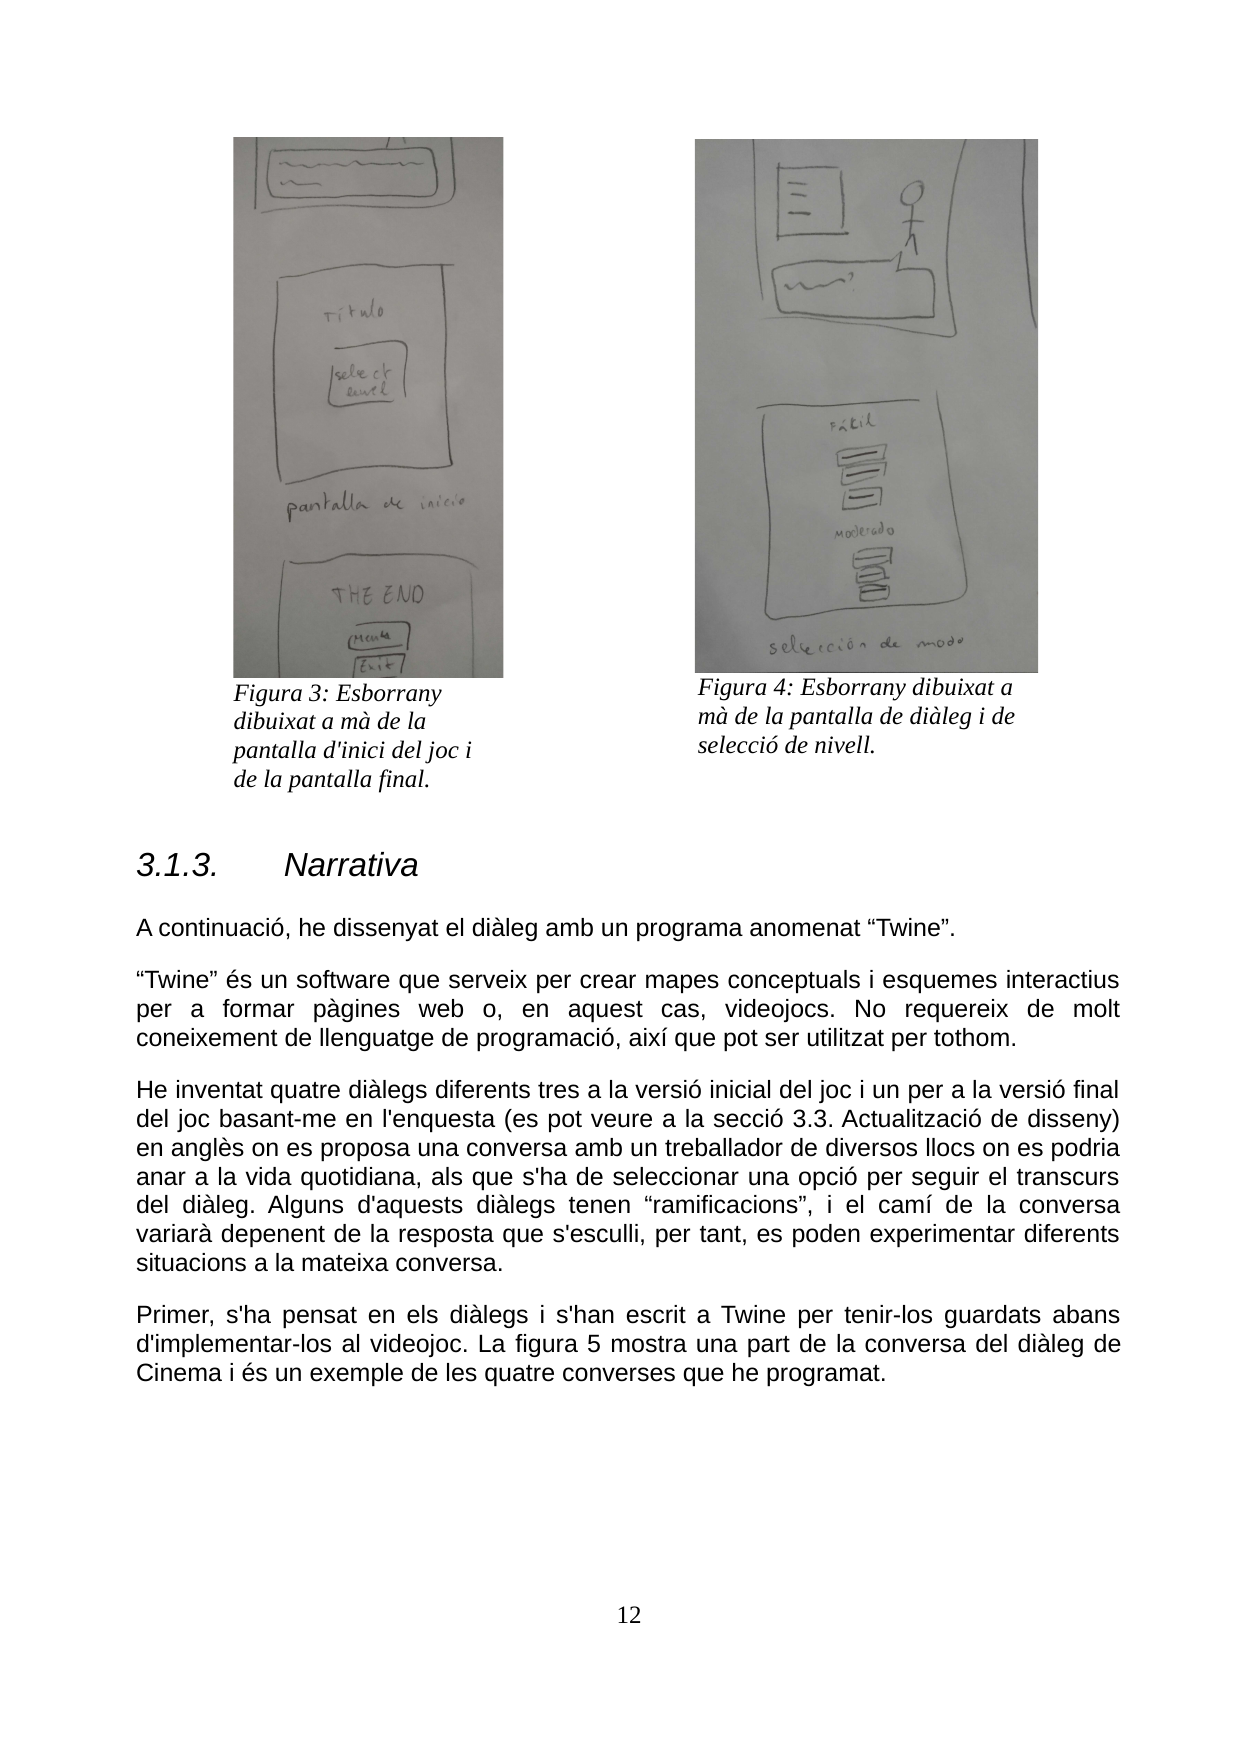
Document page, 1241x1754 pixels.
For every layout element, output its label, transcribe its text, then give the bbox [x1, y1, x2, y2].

text A continuació, he dissenyat el diàleg amb un programa anomenat “Twine”. [136, 913, 1122, 942]
text Figura 4: Esborrany dibuixat a mà de la pantalla de diàleg i de selecció de nivell. [698, 673, 1035, 759]
picture [233, 137, 504, 678]
text Primer, s'ha pensat en els diàlegs i s'han escrit a Twine per tenir-los guardats abans d'implementar-los al videojoc. La figura 5 mostra una part de la conversa del diàleg de Cinema i és un exemple de les quatre converses que he programat. [136, 1300, 1122, 1386]
subtitle Narrativa [136, 845, 1122, 883]
picture [694, 139, 1039, 673]
text Figura 3: Esborrany dibuixat a mà de la pantalla d'inici del joc i de la pantalla final. [233, 678, 503, 793]
text “Twine” és un software que serveix per crear mapes conceptuals i esquemes interactius per a formar pàgines web o, en aquest cas, videojocs. No requereix de molt coneixement de llenguatge de programació, així que pot ser utilitzat per tothom. [136, 965, 1122, 1052]
text He inventat quatre diàlegs diferents tres a la versió inicial del joc i un per a la versió final del joc basant-me en l'enquesta (es pot veure a la secció 3.3. Actualització de disseny) en anglès on es proposa una conversa amb un treballador de diversos llocs on es podria anar a la vida quotidiana, als que s'ha de seleccionar una opció per seguir el transcurs del diàleg. Alguns d'aquests diàlegs tenen “ramificacions”, i el camí de la conversa variarà depenent de la resposta que s'esculli, per tant, es poden experimentar diferents situacions a la mateixa conversa. [136, 1075, 1122, 1276]
